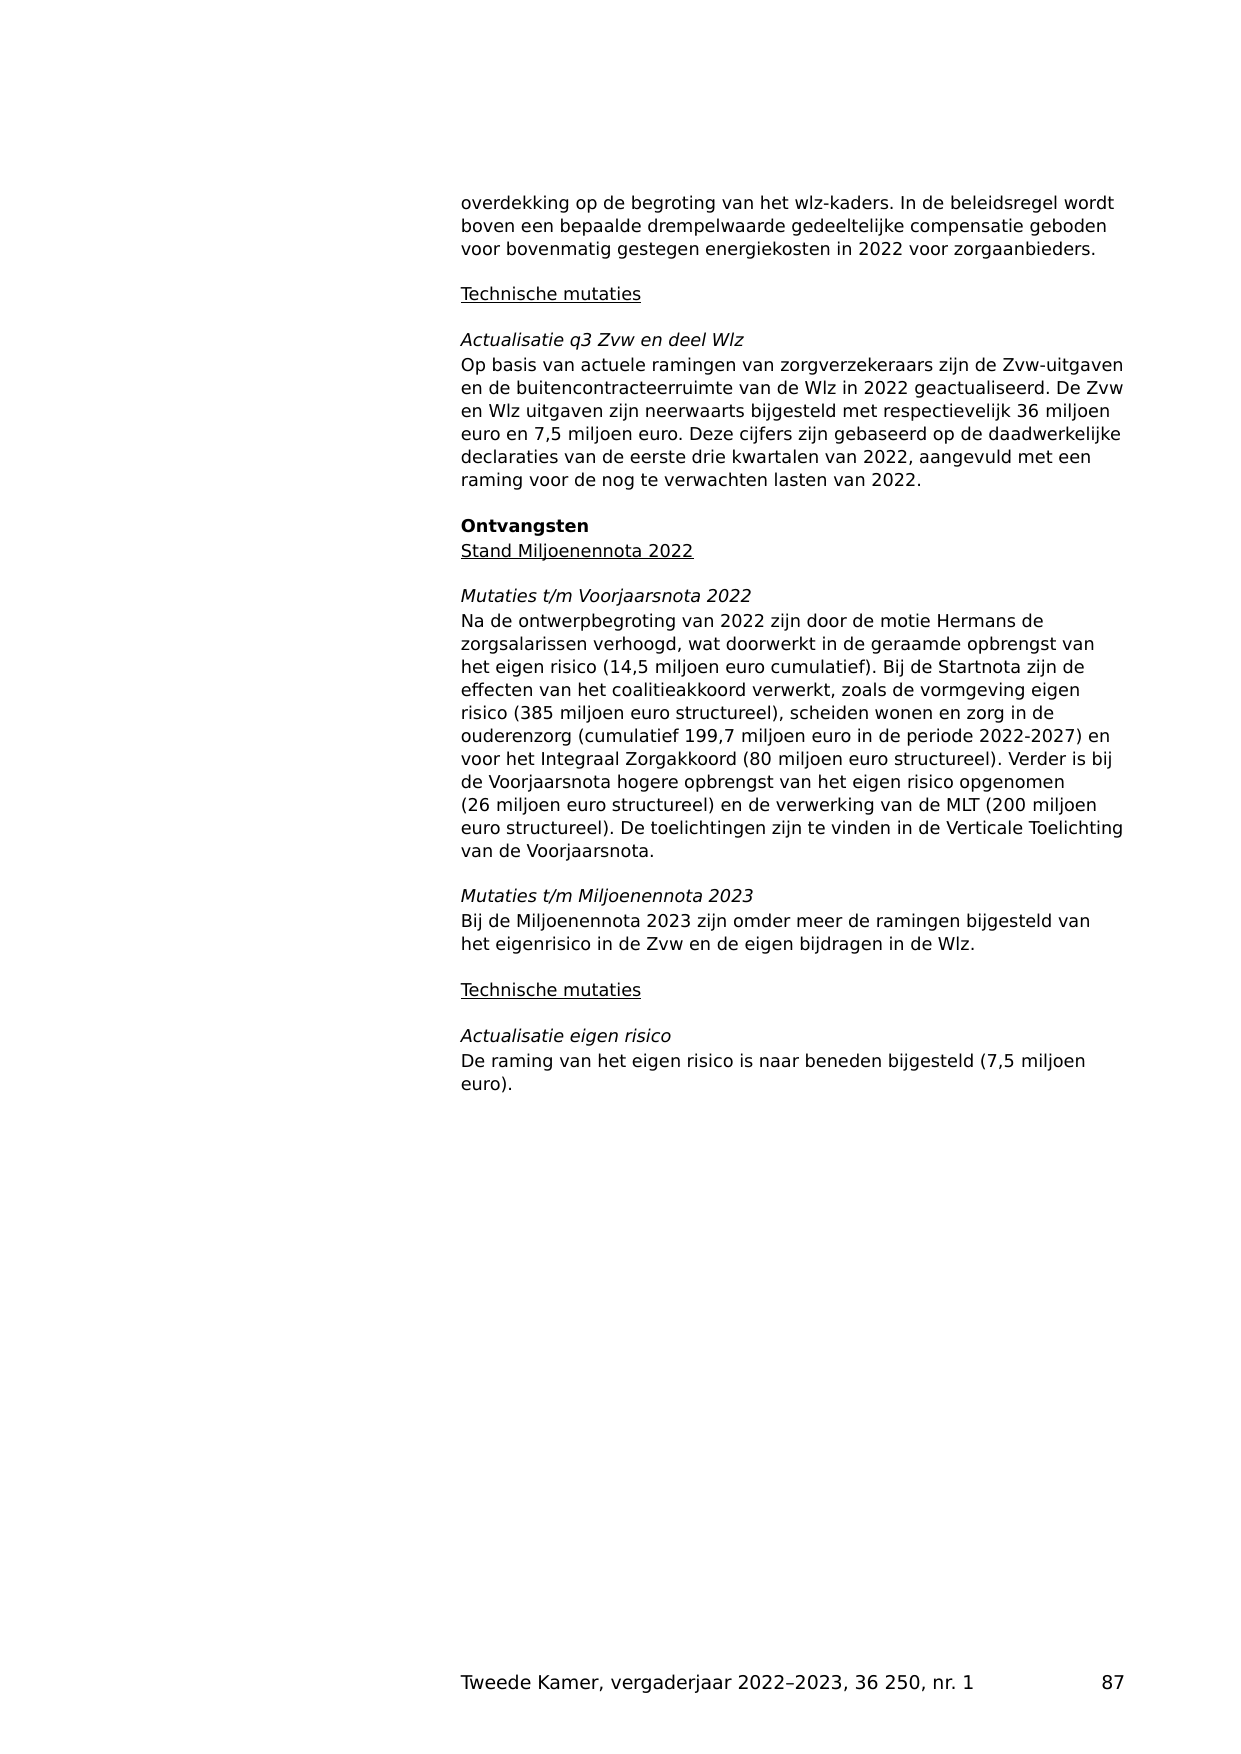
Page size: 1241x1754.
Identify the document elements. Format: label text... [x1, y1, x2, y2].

text Stand Miljoenennota 2022 [461, 539, 1125, 562]
text Mutaties t/m Miljoenennota 2023 [461, 884, 1125, 907]
text Actualisatie q3 Zvw en deel Wlz [461, 328, 1125, 351]
text Bij de Miljoenennota 2023 zijn omder meer de ramingen bijgesteld van het eigenrisico in de Zvw en de eigen bijdragen in de Wlz. [461, 909, 1125, 955]
text Technische mutaties [461, 282, 1125, 305]
text Actualisatie eigen risico [461, 1024, 1125, 1047]
text Op basis van actuele ramingen van zorgverzekeraars zijn de Zvw-uitgaven en de buitencontracteerruimte van de Wlz in 2022 geactualiseerd. De Zvw en Wlz uitgaven zijn neerwaarts bijgesteld met respectievelijk 36 miljoen euro en 7,5 miljoen euro. Deze cijfers zijn gebaseerd op de daadwerkelijke declaraties van de eerste drie kwartalen van 2022, aangevuld met een raming voor de nog te verwachten lasten van 2022. [461, 353, 1125, 491]
text Ontvangsten [461, 514, 1125, 537]
text Mutaties t/m Voorjaarsnota 2022 [461, 584, 1125, 607]
text De raming van het eigen risico is naar beneden bijgesteld (7,5 miljoen euro). [461, 1049, 1125, 1095]
text Technische mutaties [461, 978, 1125, 1001]
text Na de ontwerpbegroting van 2022 zijn door de motie Hermans de zorgsalarissen verhoogd, wat doorwerkt in de geraamde opbrengst van het eigen risico (14,5 miljoen euro cumulatief). Bij de Startnota zijn de effecten van het coalitieakkoord verwerkt, zoals de vormgeving eigen risico (385 miljoen euro structureel), scheiden wonen en zorg in de ouderenzorg (cumulatief 199,7 miljoen euro in de periode 2022-2027) en voor het Integraal Zorgakkoord (80 miljoen euro structureel). Verder is bij de Voorjaarsnota hogere opbrengst van het eigen risico opgenomen (26 miljoen euro structureel) en de verwerking van de MLT (200 miljoen euro structureel). De toelichtingen zijn te vinden in de Verticale Toelichting van de Voorjaarsnota. [461, 609, 1125, 862]
text overdekking op de begroting van het wlz-kaders. In de beleidsregel wordt boven een bepaalde drempelwaarde gedeeltelijke compensatie geboden voor bovenmatig gestegen energiekosten in 2022 voor zorgaanbieders. [461, 191, 1125, 259]
